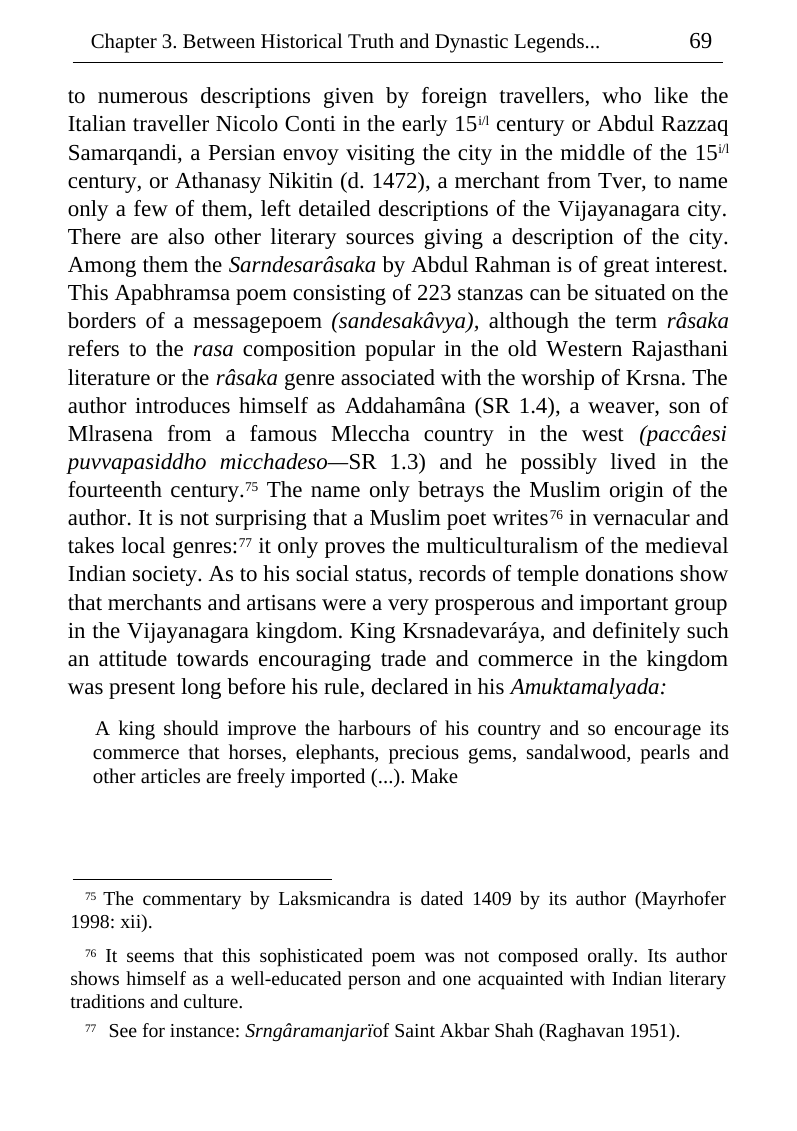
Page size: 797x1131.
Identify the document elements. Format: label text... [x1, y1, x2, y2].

text Chapter 3. Between Historical Truth and Dynastic Legends... 69 [91, 27, 726, 53]
text 76 It seems that this sophisticated poem was not composed orally. Its au­thor shows himself as a well-educated person and one acquainted with Indian literary traditions and culture. [70, 944, 727, 1010]
text to numerous descriptions given by foreign travellers, who like the Italian traveller Nicolo Conti in the early 15i/l century or Abdul Razzaq Samarqandi, a Persian envoy visiting the city in the mid­dle of the 15i/l century, or Athanasy Nikitin (d. 1472), a merchant from Tver, to name only a few of them, left detailed descriptions of the Vijayanagara city. There are also other literary sources giv­ing a description of the city. Among them the Sarndesarâsaka by Abdul Rahman is of great interest. This Apabhramsa poem con­sisting of 223 stanzas can be situated on the borders of a message­poem (sandesakâvya), although the term râsaka refers to the rasa composition popular in the old Western Rajasthani literature or the râsaka genre associated with the worship of Krsna. The au­thor introduces himself as Addahamâna (SR 1.4), a weaver, son of Mlrasena from a famous Mleccha country in the west (paccâesi puvvapasiddho micchadeso—SR 1.3) and he possibly lived in the fourteenth century.75 The name only betrays the Muslim origin of the author. It is not surprising that a Muslim poet writes76 in vernacular and takes local genres:77 it only proves the multicul­turalism of the medieval Indian society. As to his social status, records of temple donations show that merchants and artisans were a very prosperous and important group in the Vijayanagara king­dom. King Krsnadevaráya, and definitely such an attitude towards encouraging trade and commerce in the kingdom was present long before his rule, declared in his Amuktamalyada: [68, 82, 729, 699]
text 77 See for instance: Srngâramanjarïof Saint Akbar Shah (Raghavan 1951). [70, 1019, 727, 1042]
text 75 The commentary by Laksmicandra is dated 1409 by its author (Mayrhofer 1998: xii). [70, 887, 727, 933]
text A king should improve the harbours of his country and so encour­age its commerce that horses, elephants, precious gems, sandal­wood, pearls and other articles are freely imported (...). Make [93, 716, 729, 788]
